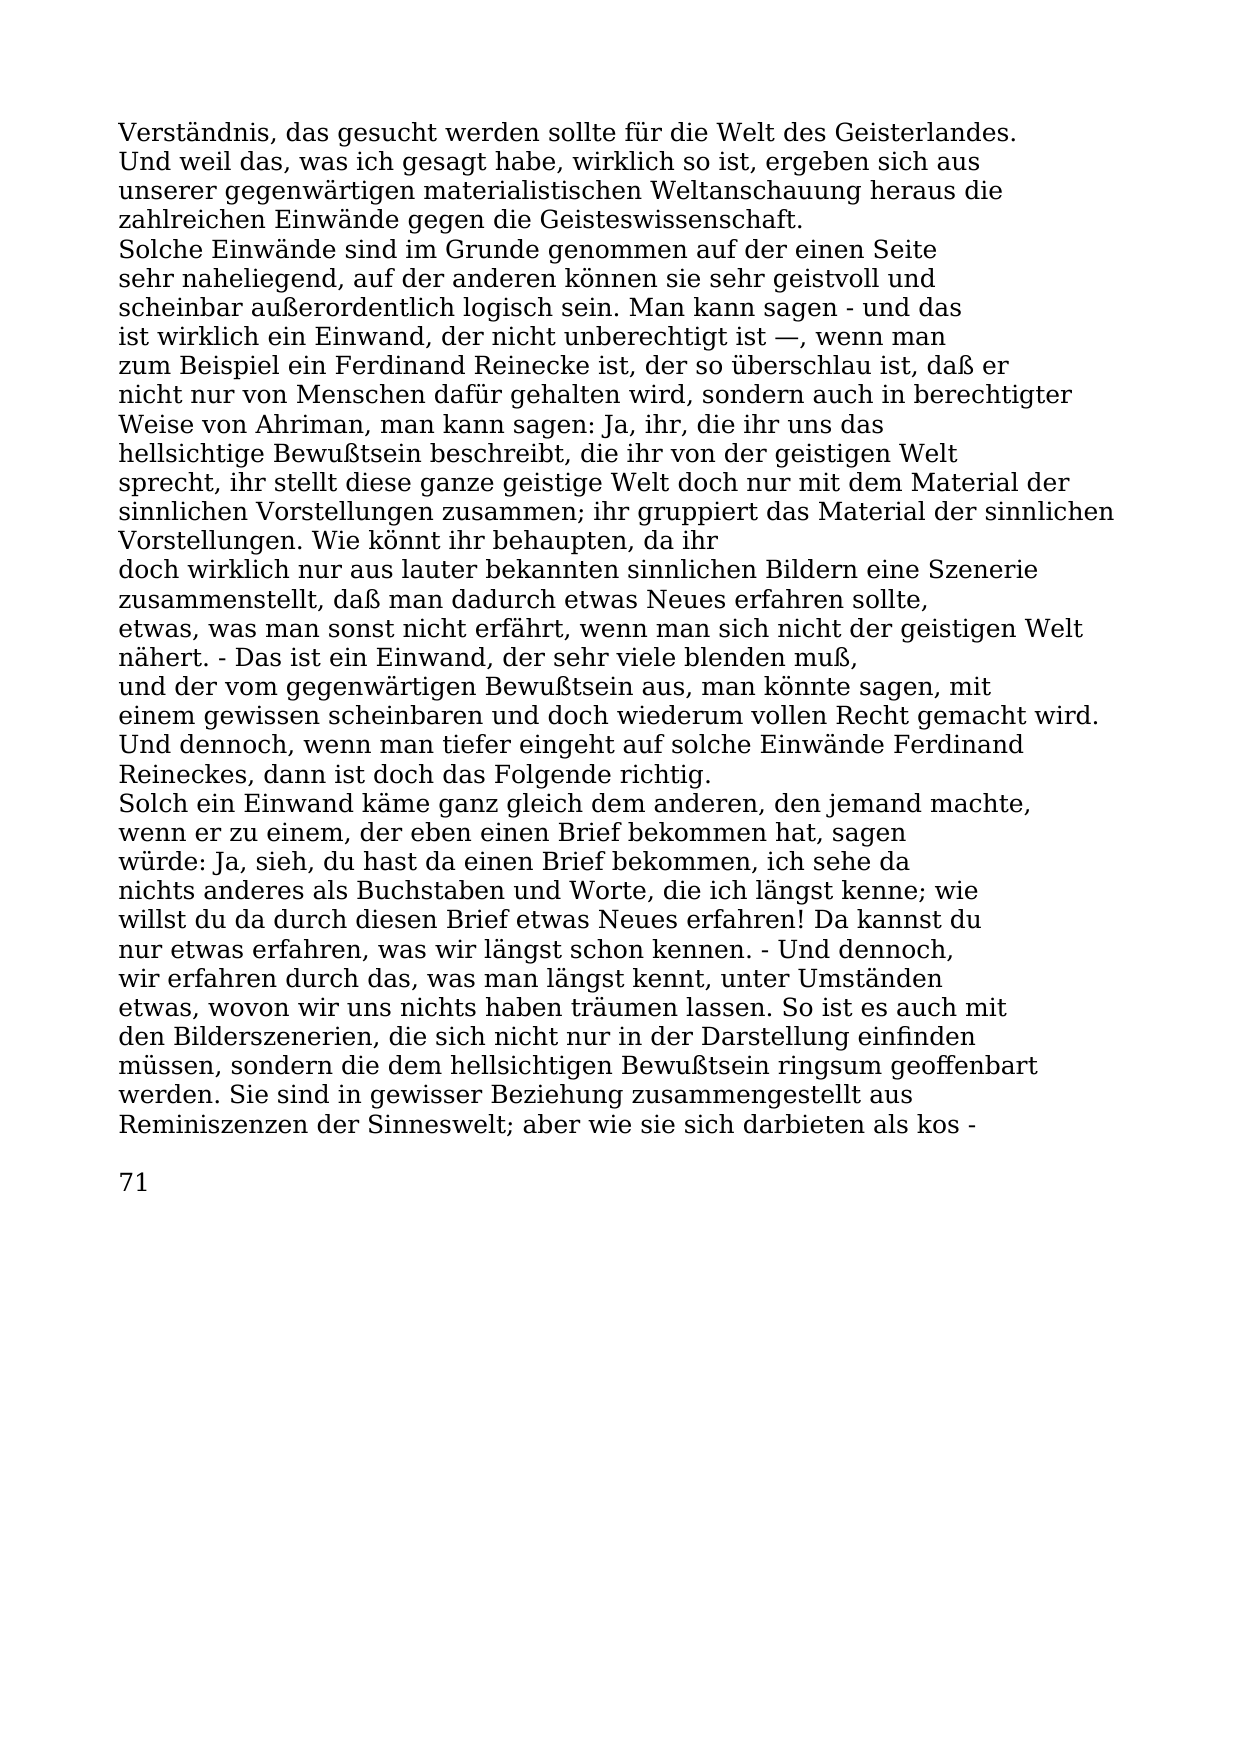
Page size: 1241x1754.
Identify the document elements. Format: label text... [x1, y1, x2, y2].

text einem gewissen scheinbaren und doch wiederum vollen Recht gemacht wird. Und dennoch, wenn man tiefer eingeht auf solche Einwände Ferdinand Reineckes, dann ist doch das Folgende richtig. [118, 701, 1122, 789]
text würde: Ja, sieh, du hast da einen Brief bekommen, ich sehe da [118, 847, 1122, 876]
text nichts anderes als Buchstaben und Worte, die ich längst kenne; wie [118, 876, 1122, 906]
text wir erfahren durch das, was man längst kennt, unter Umständen [118, 964, 1122, 993]
text scheinbar außerordentlich logisch sein. Man kann sagen - und das [118, 293, 1122, 322]
text doch wirklich nur aus lauter bekannten sinnlichen Bildern eine Szenerie zusammenstellt, daß man dadurch etwas Neues erfahren sollte, [118, 556, 1122, 614]
text müssen, sondern die dem hellsichtigen Bewußtsein ringsum geoffenbart werden. Sie sind in gewisser Beziehung zusammengestellt aus [118, 1051, 1122, 1110]
text wenn er zu einem, der eben einen Brief bekommen hat, sagen [118, 818, 1122, 847]
text willst du da durch diesen Brief etwas Neues erfahren! Da kannst du [118, 906, 1122, 935]
text sehr naheliegend, auf der anderen können sie sehr geistvoll und [118, 264, 1122, 293]
text Und weil das, was ich gesagt habe, wirklich so ist, ergeben sich aus [118, 147, 1122, 176]
text Solche Einwände sind im Grunde genommen auf der einen Seite [118, 235, 1122, 264]
text ist wirklich ein Einwand, der nicht unberechtigt ist —, wenn man [118, 322, 1122, 351]
text hellsichtige Bewußtsein beschreibt, die ihr von der geistigen Welt [118, 439, 1122, 468]
text unserer gegenwärtigen materialistischen Weltanschauung heraus die [118, 176, 1122, 206]
text 71 [118, 1168, 1122, 1197]
text Verständnis, das gesucht werden sollte für die Welt des Geisterlandes. [118, 118, 1122, 147]
text zahlreichen Einwände gegen die Geisteswissenschaft. [118, 206, 1122, 235]
text und der vom gegenwärtigen Bewußtsein aus, man könnte sagen, mit [118, 672, 1122, 701]
text Reminiszenzen der Sinneswelt; aber wie sie sich darbieten als kos - [118, 1110, 1122, 1139]
text nicht nur von Menschen dafür gehalten wird, sondern auch in berechtigter Weise von Ahriman, man kann sagen: Ja, ihr, die ihr uns das [118, 381, 1122, 439]
text etwas, was man sonst nicht erfährt, wenn man sich nicht der geistigen Welt nähert. - Das ist ein Einwand, der sehr viele blenden muß, [118, 614, 1122, 672]
text etwas, wovon wir uns nichts haben träumen lassen. So ist es auch mit [118, 993, 1122, 1022]
text Solch ein Einwand käme ganz gleich dem anderen, den jemand machte, [118, 789, 1122, 818]
text zum Beispiel ein Ferdinand Reinecke ist, der so überschlau ist, daß er [118, 351, 1122, 381]
text den Bilderszenerien, die sich nicht nur in der Darstellung einfinden [118, 1022, 1122, 1051]
text nur etwas erfahren, was wir längst schon kennen. - Und dennoch, [118, 935, 1122, 964]
text sprecht, ihr stellt diese ganze geistige Welt doch nur mit dem Material der sinnlichen Vorstellungen zusammen; ihr gruppiert das Material der sinnlichen Vorstellungen. Wie könnt ihr behaupten, da ihr [118, 468, 1122, 556]
